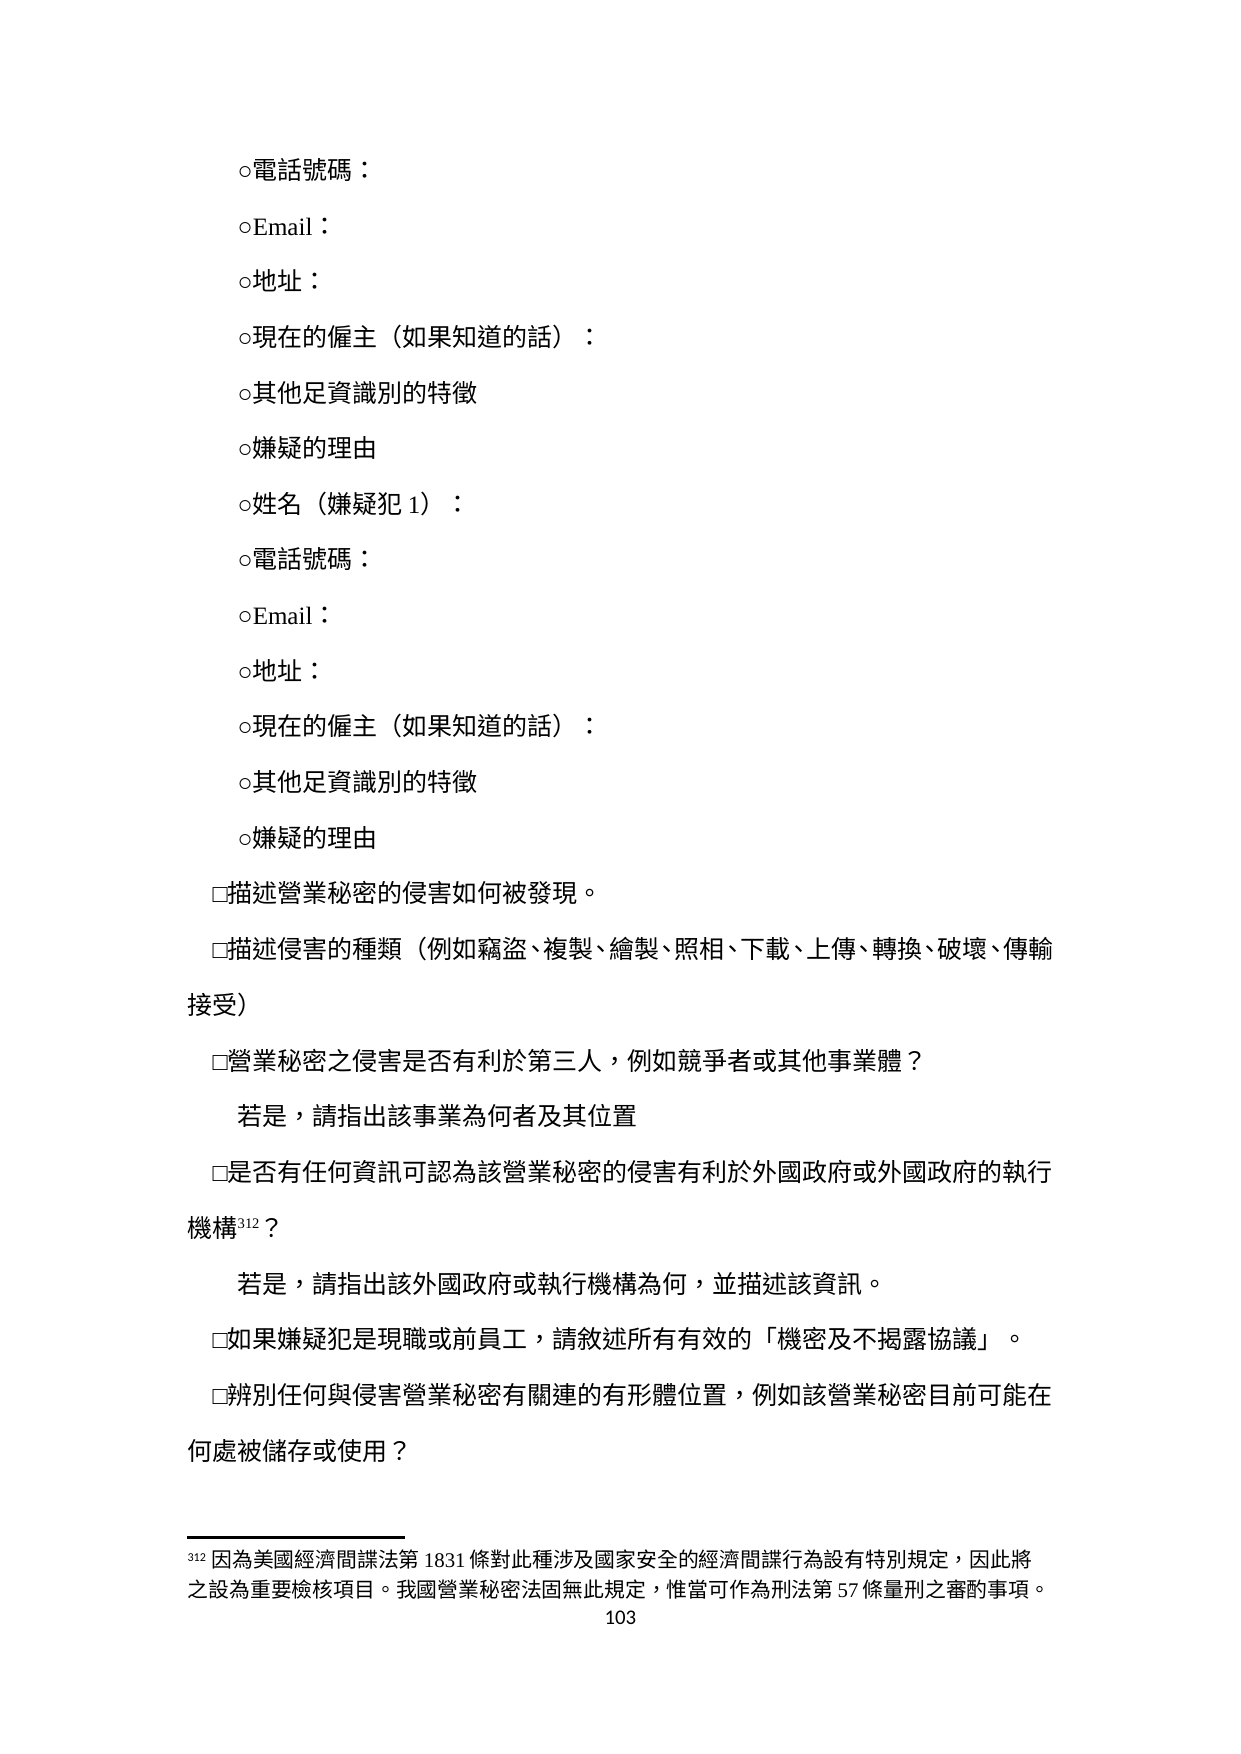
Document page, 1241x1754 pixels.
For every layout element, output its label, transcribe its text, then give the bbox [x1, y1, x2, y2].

text ○電話號碼： [187, 539, 1053, 577]
text ○姓名（嫌疑犯1）： [187, 484, 1053, 521]
text 若是，請指出該事業為何者及其位置 [187, 1096, 1053, 1134]
text ○其他足資識別的特徵 [187, 372, 1053, 410]
text ○地址： [187, 651, 1053, 688]
text 若是，請指出該外國政府或執行機構為何，並描述該資訊。 [187, 1264, 1053, 1301]
text □描述營業秘密的侵害如何被發現。 [187, 873, 1053, 911]
text ○其他足資識別的特徵 [187, 762, 1053, 799]
text 因為美國經濟間諜法第1831條對此種涉及國家安全的經濟間諜行為設有特別規定，因此將之設為重要檢核項目。我國營業秘密法固無此規定，惟當可作為刑法第57條量刑之審酌事項。 [187, 1543, 1053, 1604]
text □是否有任何資訊可認為該營業秘密的侵害有利於外國政府或外國政府的執行機構？ [187, 1152, 1053, 1246]
text □如果嫌疑犯是現職或前員工，請敘述所有有效的「機密及不揭露協議」。 [187, 1319, 1053, 1357]
text ○Email： [187, 595, 1053, 632]
text ○Email： [187, 206, 1053, 243]
text ○嫌疑的理由 [187, 817, 1053, 855]
text ○電話號碼： [187, 150, 1053, 187]
text ○現在的僱主（如果知道的話）： [187, 317, 1053, 354]
text □辨別任何與侵害營業秘密有關連的有形體位置，例如該營業秘密目前可能在何處被儲存或使用？ [187, 1375, 1053, 1469]
text □描述侵害的種類（例如竊盜、複製、繪製、照相、下載、上傳、轉換、破壞、傳輸、接受） [187, 929, 1053, 1022]
text ○地址： [187, 261, 1053, 299]
text □營業秘密之侵害是否有利於第三人，例如競爭者或其他事業體？ [187, 1041, 1053, 1078]
text ○嫌疑的理由 [187, 428, 1053, 466]
text ○現在的僱主（如果知道的話）： [187, 706, 1053, 744]
